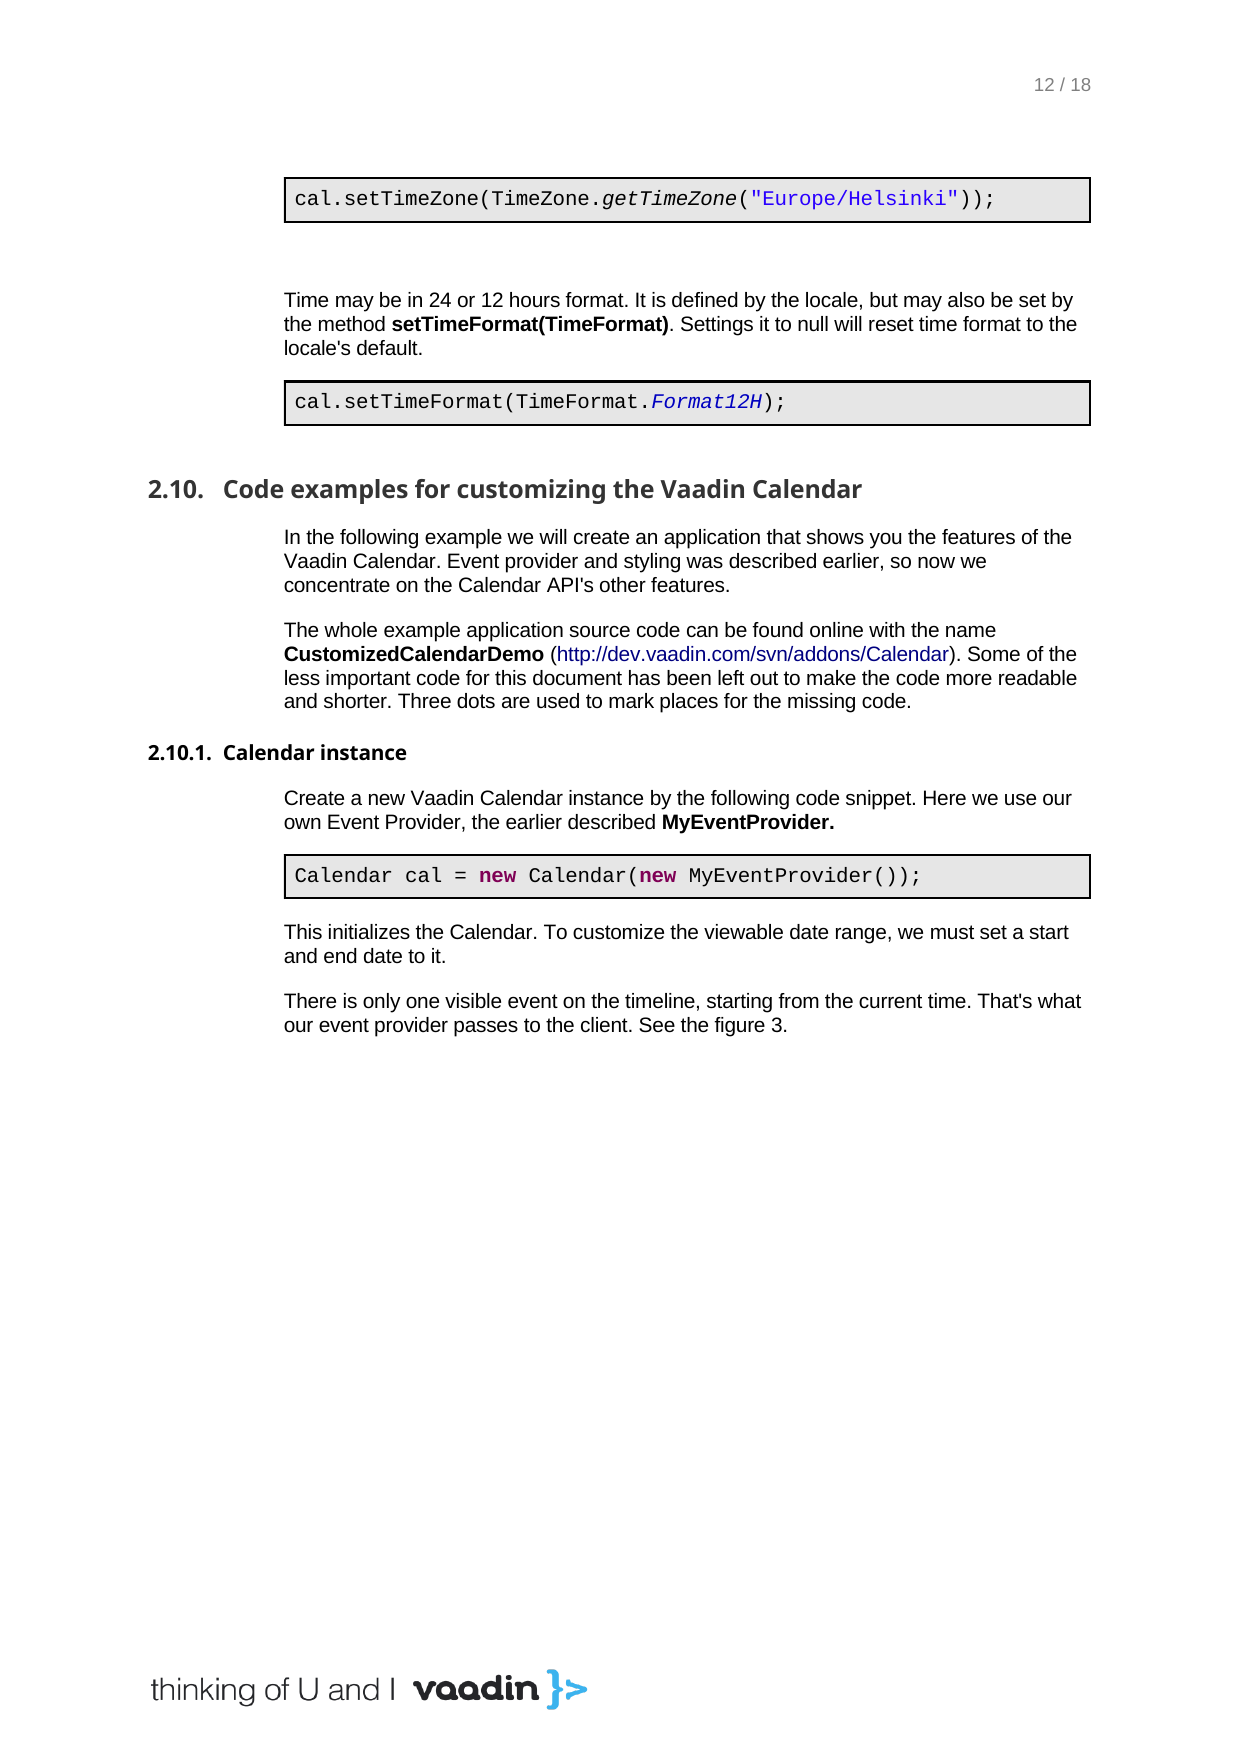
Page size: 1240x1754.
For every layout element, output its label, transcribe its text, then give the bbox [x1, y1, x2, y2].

text Create a new Vaadin Calendar instance by the following code snippet. Here we use our own Event Provider, the earlier described MyEventProvider. [283, 786, 1091, 833]
subtitle Calendar instance [148, 738, 1091, 767]
subtitle Code examples for customizing the Vaadin Calendar [148, 472, 1091, 506]
text cal.setTimeZone(TimeZone.getTimeZone("Europe/Helsinki")); [286, 179, 1089, 221]
text Time may be in 24 or 12 hours format. It is defined by the locale, but may also be set by the method setTimeFormat(TimeFormat). Settings it to null will reset time format to the locale's default. [283, 288, 1091, 360]
text This initializes the Calendar. To customize the viewable date range, we must set a start and end date to it. [283, 920, 1091, 968]
text cal.setTimeFormat(TimeFormat.Format12H); [286, 383, 1089, 424]
picture [150, 1665, 590, 1712]
text In the following example we will create an application that shows you the features of the Vaadin Calendar. Event provider and styling was described earlier, so now we concentrate on the Calendar API's other features. [283, 525, 1091, 597]
text Calendar cal = new Calendar(new MyEventProvider()); [286, 856, 1089, 897]
text The whole example application source code can be found online with the name CustomizedCalendarDemo (http://dev.vaadin.com/svn/addons/Calendar). Some of the less important code for this document has been left out to make the code more readable and shorter. Three dots are used to mark places for the missing code. [283, 617, 1091, 713]
text There is only one visible event on the timeline, starting from the current time. That's what our event provider passes to the client. See the figure 3. [283, 989, 1091, 1037]
